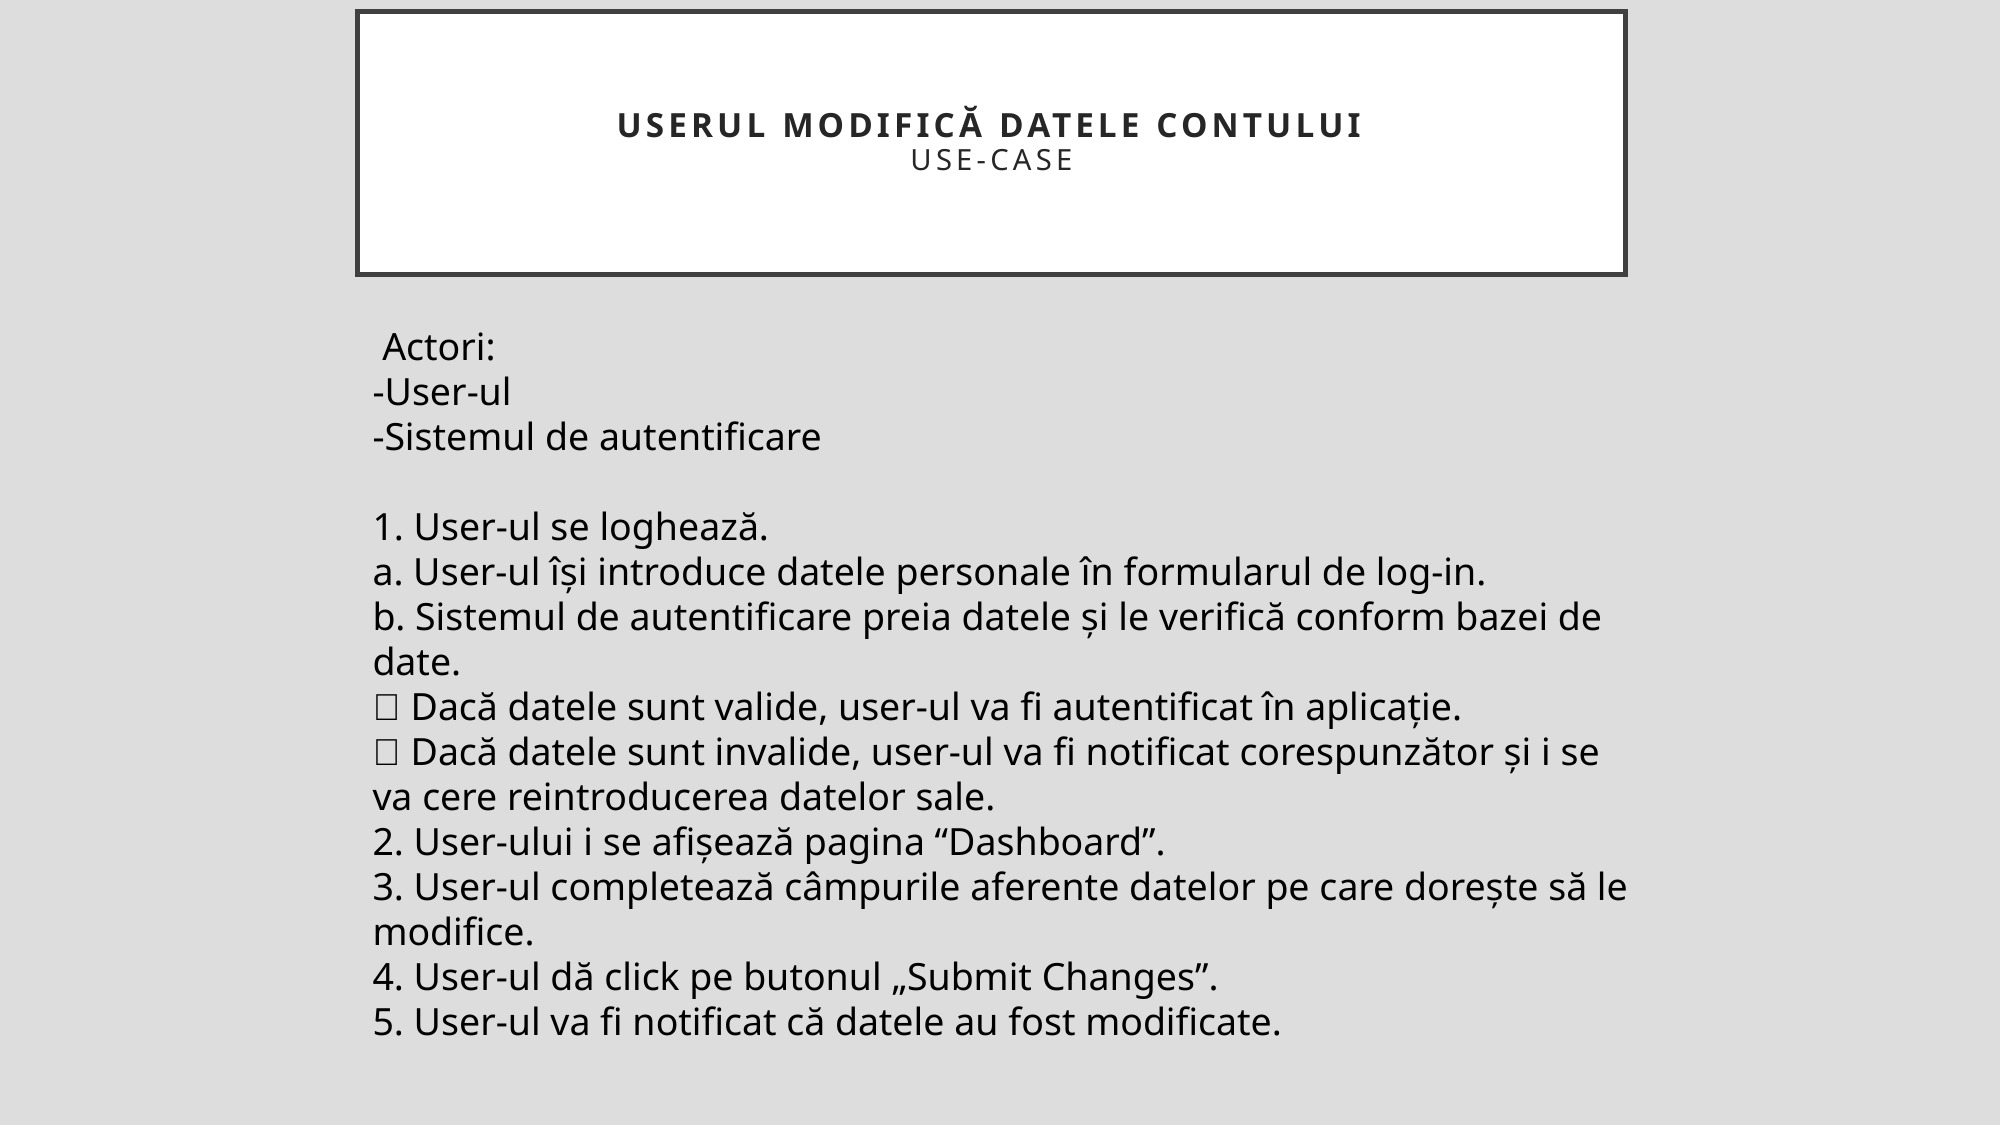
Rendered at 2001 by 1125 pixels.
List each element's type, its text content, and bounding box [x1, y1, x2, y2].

title Userul modifică datele contului Use-Case [357, 11, 1626, 275]
text_box Actori: -User-ul -Sistemul de autentificare 1. User-ul se loghează. a. User-ul își introduce datele personale în formularul de log-in. b. Sistemul de autentificare preia datele și le verifică conform bazei de date.  Dacă datele sunt valide, user-ul va fi autentificat în aplicație.  Dacă datele sunt invalide, user-ul va fi notificat corespunzător și i se va cere reintroducerea datelor sale. 2. User-ului i se afișează pagina “Dashboard”. 3. User-ul completează câmpurile aferente datelor pe care dorește să le modifice. 4. User-ul dă click pe butonul „Submit Changes”. 5. User-ul va fi notificat că datele au fost modificate. [357, 315, 1659, 967]
